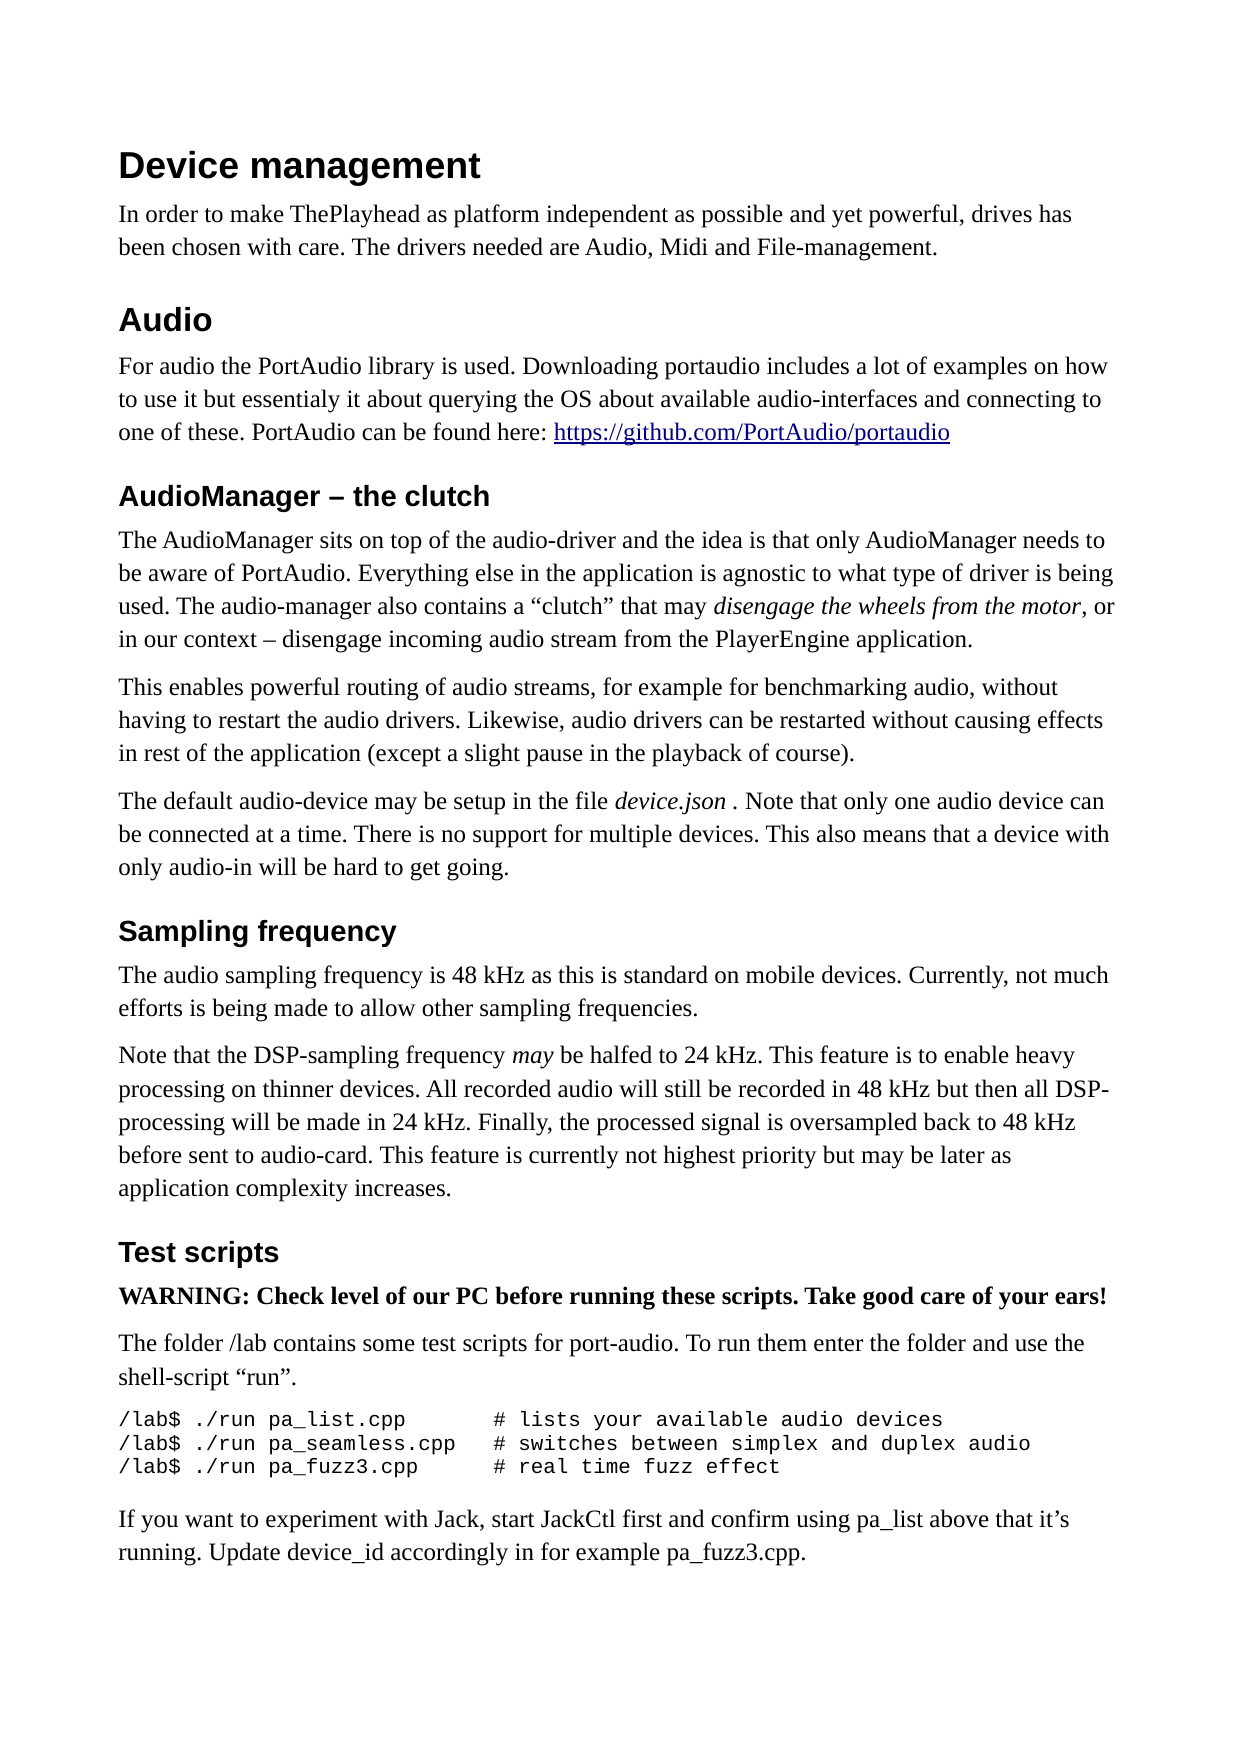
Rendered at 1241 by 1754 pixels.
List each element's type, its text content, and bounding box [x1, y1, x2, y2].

text The folder /lab contains some test scripts for port-audio. To run them enter the folder and use the shell-script “run”. [118, 1328, 1122, 1390]
text The default audio-device may be setup in the file device.json . Note that only one audio device can be connected at a time. There is no support for multiple devices. This also means that a device with only audio-in will be hard to get going. [118, 786, 1122, 881]
text The AudioManager sits on top of the audio-driver and the idea is that only AudioManager needs to be aware of PortAudio. Everything else in the application is agnostic to what type of driver is being used. The audio-manager also contains a “clutch” that may disengage the wheels from the motor, or in our context – disengage incoming audio stream from the PlayerEngine application. [118, 525, 1122, 653]
text This enables powerful routing of audio streams, for example for benchmarking audio, without having to restart the audio drivers. Likewise, audio drivers can be restarted without causing effects in rest of the application (except a slight pause in the playback of course). [118, 672, 1122, 767]
text If you want to experiment with Jack, start JackCtl first and confirm using pa_list above that it’s running. Update device_id accordingly in for example pa_fuzz3.cpp. [118, 1504, 1122, 1566]
text /lab$ ./run pa_fuzz3.cpp # real time fuzz effect [118, 1456, 1122, 1480]
subtitle Sampling frequency [118, 914, 1122, 947]
subtitle Test scripts [118, 1235, 1122, 1268]
subtitle Device management [118, 143, 1122, 186]
subtitle AudioManager – the clutch [118, 479, 1122, 513]
text /lab$ ./run pa_list.cpp # lists your available audio devices [118, 1409, 1122, 1433]
text For audio the PortAudio library is used. Downloading portaudio includes a lot of examples on how to use it but essentialy it about querying the OS about available audio-interfaces and connecting to one of these. PortAudio can be found here: https://github.com/PortAudio/portaudio [118, 351, 1122, 446]
text In order to make ThePlayhead as platform independent as possible and yet powerful, drives has been chosen with care. The drivers needed are Audio, Midi and File-management. [118, 199, 1122, 261]
subtitle Audio [118, 300, 1122, 339]
text /lab$ ./run pa_seamless.cpp # switches between simplex and duplex audio [118, 1433, 1122, 1456]
text WARNING: Check level of our PC before running these scripts. Take good care of your ears! [118, 1281, 1122, 1310]
text Note that the DSP-sampling frequency may be halfed to 24 kHz. This feature is to enable heavy processing on thinner devices. All recorded audio will still be recorded in 48 kHz but then all DSP-processing will be made in 24 kHz. Finally, the processed signal is oversampled back to 48 kHz before sent to audio-card. This feature is currently not highest priority but may be later as application complexity increases. [118, 1041, 1122, 1201]
text The audio sampling frequency is 48 kHz as this is standard on mobile devices. Currently, not much efforts is being made to allow other sampling frequencies. [118, 960, 1122, 1022]
